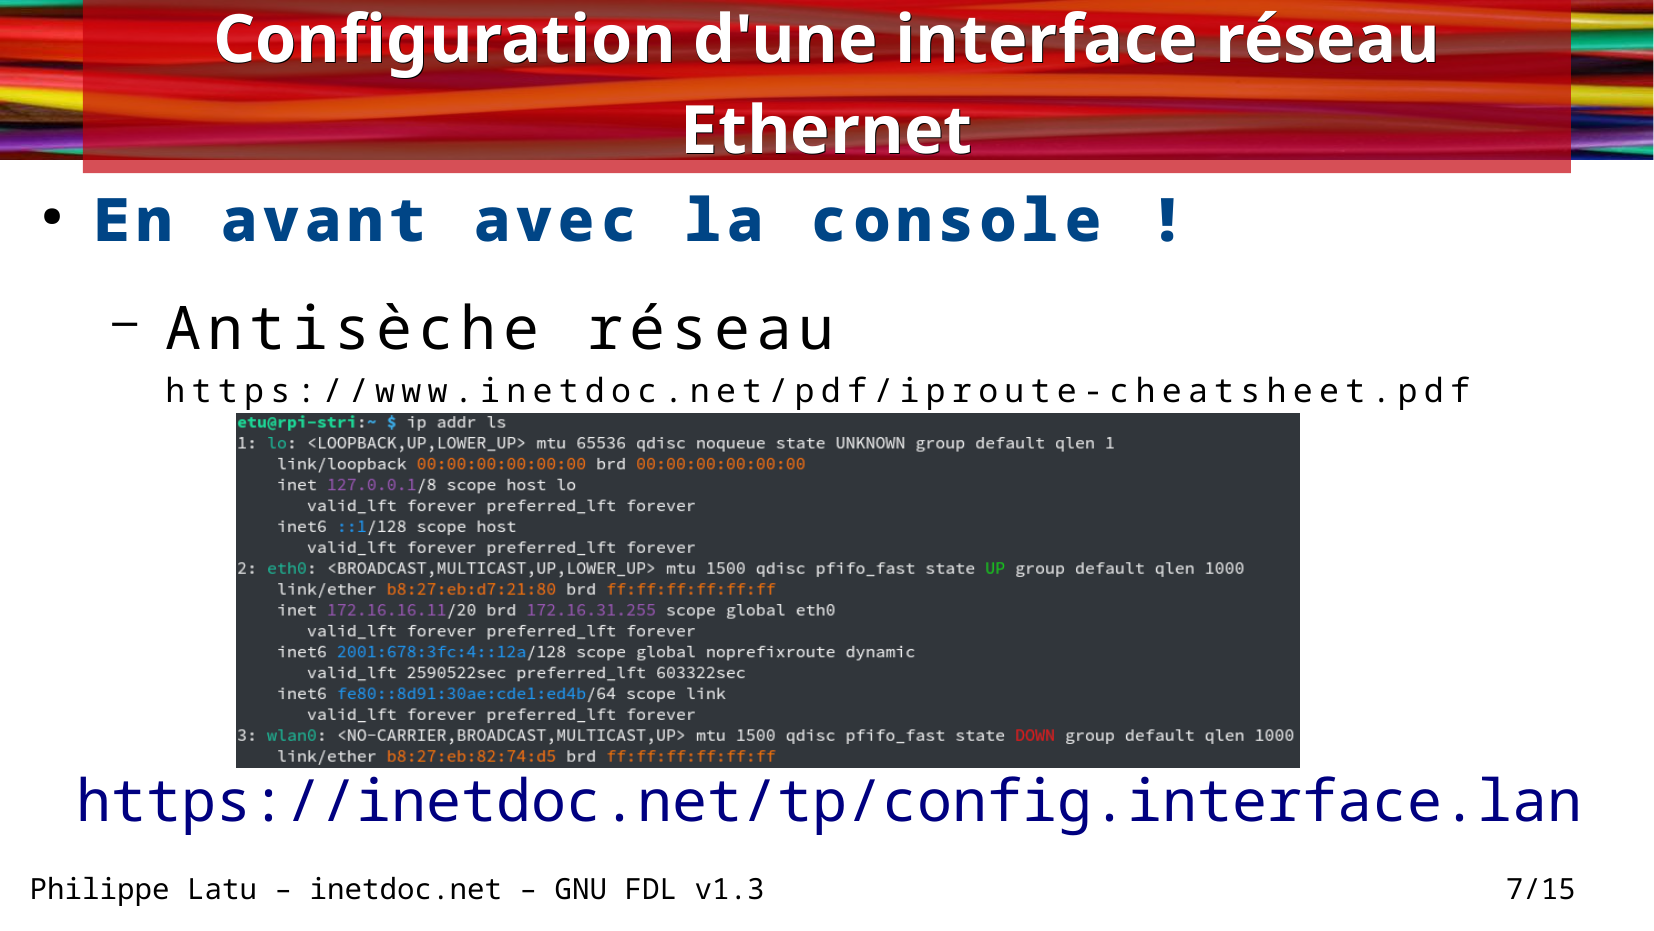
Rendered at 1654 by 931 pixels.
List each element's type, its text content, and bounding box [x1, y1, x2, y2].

text_box https://inetdoc.net/tp/config.interface.lan [70, 758, 1595, 847]
picture [0, 0, 82, 160]
title Configuration d'une interface réseau Ethernet [82, 10, 1571, 155]
list En avant avec la console ! Antisèche réseau https://www.inetdoc.net/pdf/iproute-cheatsheet.pdf [23, 177, 1536, 861]
picture [236, 413, 1300, 758]
text_box Philippe Latu – inetdoc.net – GNU FDL v1.3 15/15 [23, 861, 1619, 909]
picture [1571, 0, 1654, 160]
